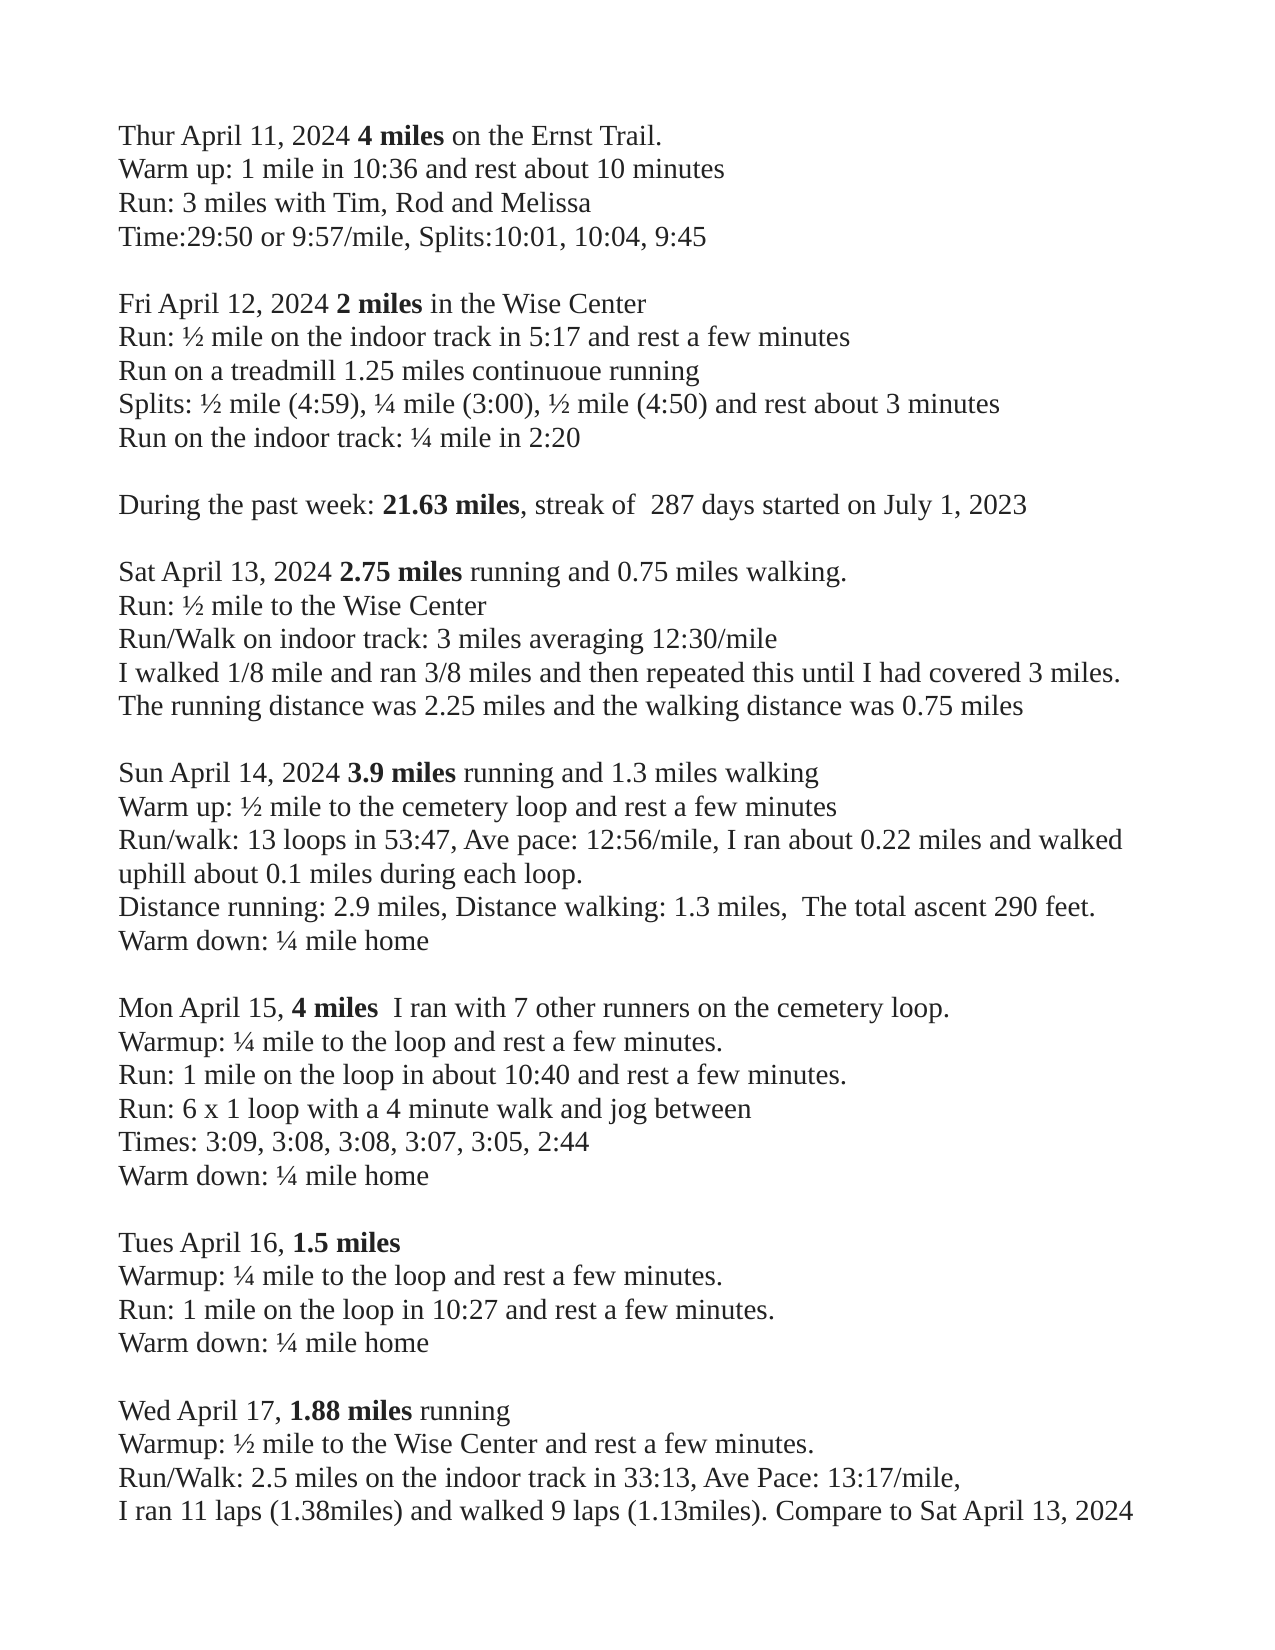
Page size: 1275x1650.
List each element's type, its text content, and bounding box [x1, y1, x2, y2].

text Run: 1 mile on the loop in about 10:40 and rest a few minutes. [118, 1057, 1161, 1091]
text Warm down: ¼ mile home [118, 923, 1161, 957]
text I ran 11 laps (1.38miles) and walked 9 laps (1.13miles). Compare to Sat April 13, 2024 [118, 1493, 1161, 1527]
text Tues April 16, 1.5 miles [118, 1225, 1161, 1258]
text Run/walk: 13 loops in 53:47, Ave pace: 12:56/mile, I ran about 0.22 miles and walked uphill about 0.1 miles during each loop. [118, 822, 1161, 889]
text Run: ½ mile to the Wise Center [118, 588, 1161, 621]
text Run: 1 mile on the loop in 10:27 and rest a few minutes. [118, 1292, 1161, 1326]
text The running distance was 2.25 miles and the walking distance was 0.75 miles [118, 688, 1161, 722]
text Run on the indoor track: ¼ mile in 2:20 [118, 420, 1161, 453]
text Run on a treadmill 1.25 miles continuoue running [118, 353, 1161, 386]
text Fri April 12, 2024 2 miles in the Wise Center [118, 286, 1161, 319]
text Warmup: ¼ mile to the loop and rest a few minutes. [118, 1258, 1161, 1292]
text During the past week: 21.63 miles, streak of 287 days started on July 1, 2023 [118, 487, 1161, 521]
text Times: 3:09, 3:08, 3:08, 3:07, 3:05, 2:44 [118, 1124, 1161, 1158]
text Run: ½ mile on the indoor track in 5:17 and rest a few minutes [118, 319, 1161, 353]
text Run/Walk: 2.5 miles on the indoor track in 33:13, Ave Pace: 13:17/mile, [118, 1460, 1161, 1493]
text Run: 3 miles with Tim, Rod and Melissa [118, 185, 1161, 219]
text Mon April 15, 4 miles I ran with 7 other runners on the cemetery loop. [118, 990, 1161, 1024]
text Run/Walk on indoor track: 3 miles averaging 12:30/mile [118, 621, 1161, 655]
text Warm up: 1 mile in 10:36 and rest about 10 minutes [118, 152, 1161, 185]
text Sun April 14, 2024 3.9 miles running and 1.3 miles walking [118, 755, 1161, 789]
text Distance running: 2.9 miles, Distance walking: 1.3 miles, The total ascent 290 feet. [118, 889, 1161, 923]
text Run: 6 x 1 loop with a 4 minute walk and jog between [118, 1091, 1161, 1124]
text Warm down: ¼ mile home [118, 1326, 1161, 1359]
text Warmup: ½ mile to the Wise Center and rest a few minutes. [118, 1426, 1161, 1460]
text Warm up: ½ mile to the cemetery loop and rest a few minutes [118, 789, 1161, 822]
text Thur April 11, 2024 4 miles on the Ernst Trail. [118, 118, 1161, 152]
text Sat April 13, 2024 2.75 miles running and 0.75 miles walking. [118, 554, 1161, 588]
text Warmup: ¼ mile to the loop and rest a few minutes. [118, 1024, 1161, 1057]
text Splits: ½ mile (4:59), ¼ mile (3:00), ½ mile (4:50) and rest about 3 minutes [118, 386, 1161, 420]
text Time:29:50 or 9:57/mile, Splits:10:01, 10:04, 9:45 [118, 219, 1161, 252]
text Wed April 17, 1.88 miles running [118, 1393, 1161, 1426]
text Warm down: ¼ mile home [118, 1158, 1161, 1191]
text I walked 1/8 mile and ran 3/8 miles and then repeated this until I had covered 3 miles. [118, 655, 1161, 688]
